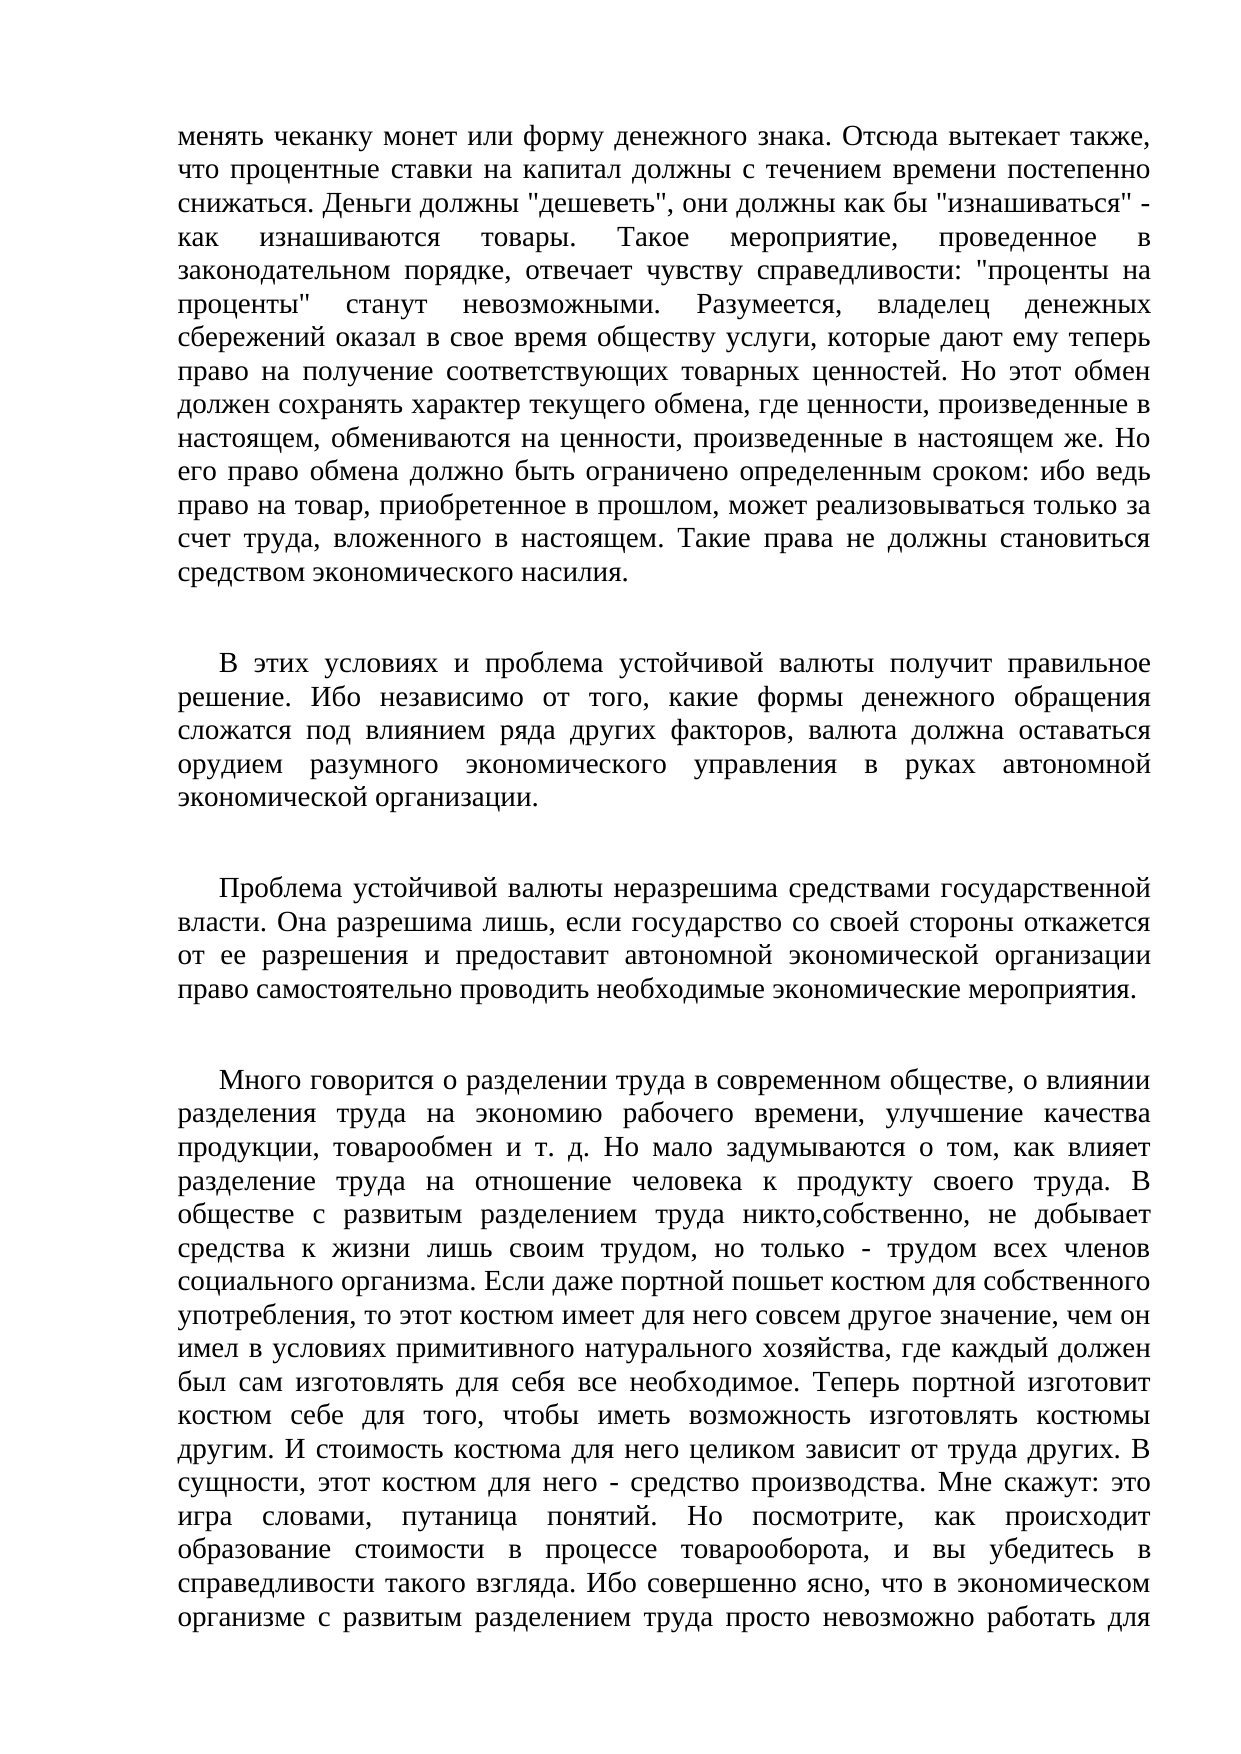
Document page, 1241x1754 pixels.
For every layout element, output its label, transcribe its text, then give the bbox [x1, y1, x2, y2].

text В этих условиях и проблема устойчивой валюты получит правильное решение. Ибо независимо от того, какие формы денежного обращения сложатся под влиянием ряда других факторов, валюта должна оставаться орудием разумного экономического управления в руках автономной экономической организации. [177, 645, 1152, 813]
text Много говорится о разделении труда в современном обществе, о влиянии разделения труда на экономию рабочего времени, улучшение качества продукции, товарообмен и т. д. Но мало задумываются о том, как влияет разделение труда на отношение человека к продукту своего труда. В обществе с развитым разделением труда никто,собственно, не добывает средства к жизни лишь своим трудом, но только - трудом всех членов социального организма. Если даже портной пошьет костюм для собственного употребления, то этот костюм имеет для него совсем другое значение, чем он имел в условиях примитивного натурального хозяйства, где каждый должен был сам изготовлять для себя все необходимое. Теперь портной изготовит костюм себе для того, чтобы иметь возможность изготовлять костюмы другим. И стоимость костюма для него целиком зависит от труда других. В сущности, этот костюм для него - средство производства. Мне скажут: это игра словами, путаница понятий. Но посмотрите, как происходит образование стоимости в процессе товарооборота, и вы убедитесь в справедливости такого взгляда. Ибо совершенно ясно, что в экономическом организме с развитым разделением труда просто невозможно работать для [177, 1062, 1152, 1632]
text менять чеканку монет или форму денежного знака. Отсюда вытекает также, что процентные ставки на капитал должны с течением времени постепенно снижаться. Деньги должны "дешеветь", они должны как бы "изнашиваться" - как изнашиваются товары. Такое мероприятие, проведенное в законодательном порядке, отвечает чувству справедливости: "проценты на проценты" станут невозможными. Разумеется, владелец денежных сбережений оказал в свое время обществу услуги, которые дают ему теперь право на получение соответствующих товарных ценностей. Но этот обмен должен сохранять характер текущего обмена, где ценности, произведенные в настоящем, обмениваются на ценности, произведенные в настоящем же. Но его право обмена должно быть ограничено определенным сроком: ибо ведь право на товар, приобретенное в прошлом, может реализовываться только за счет труда, вложенного в настоящем. Такие права не должны становиться средством экономического насилия. [177, 118, 1152, 588]
text Проблема устойчивой валюты неразрешима средствами государственной власти. Она разрешима лишь, если государство со своей стороны откажется от ее разрешения и предоставит автономной экономической организации право самостоятельно проводить необходимые экономические мероприятия. [177, 870, 1152, 1004]
